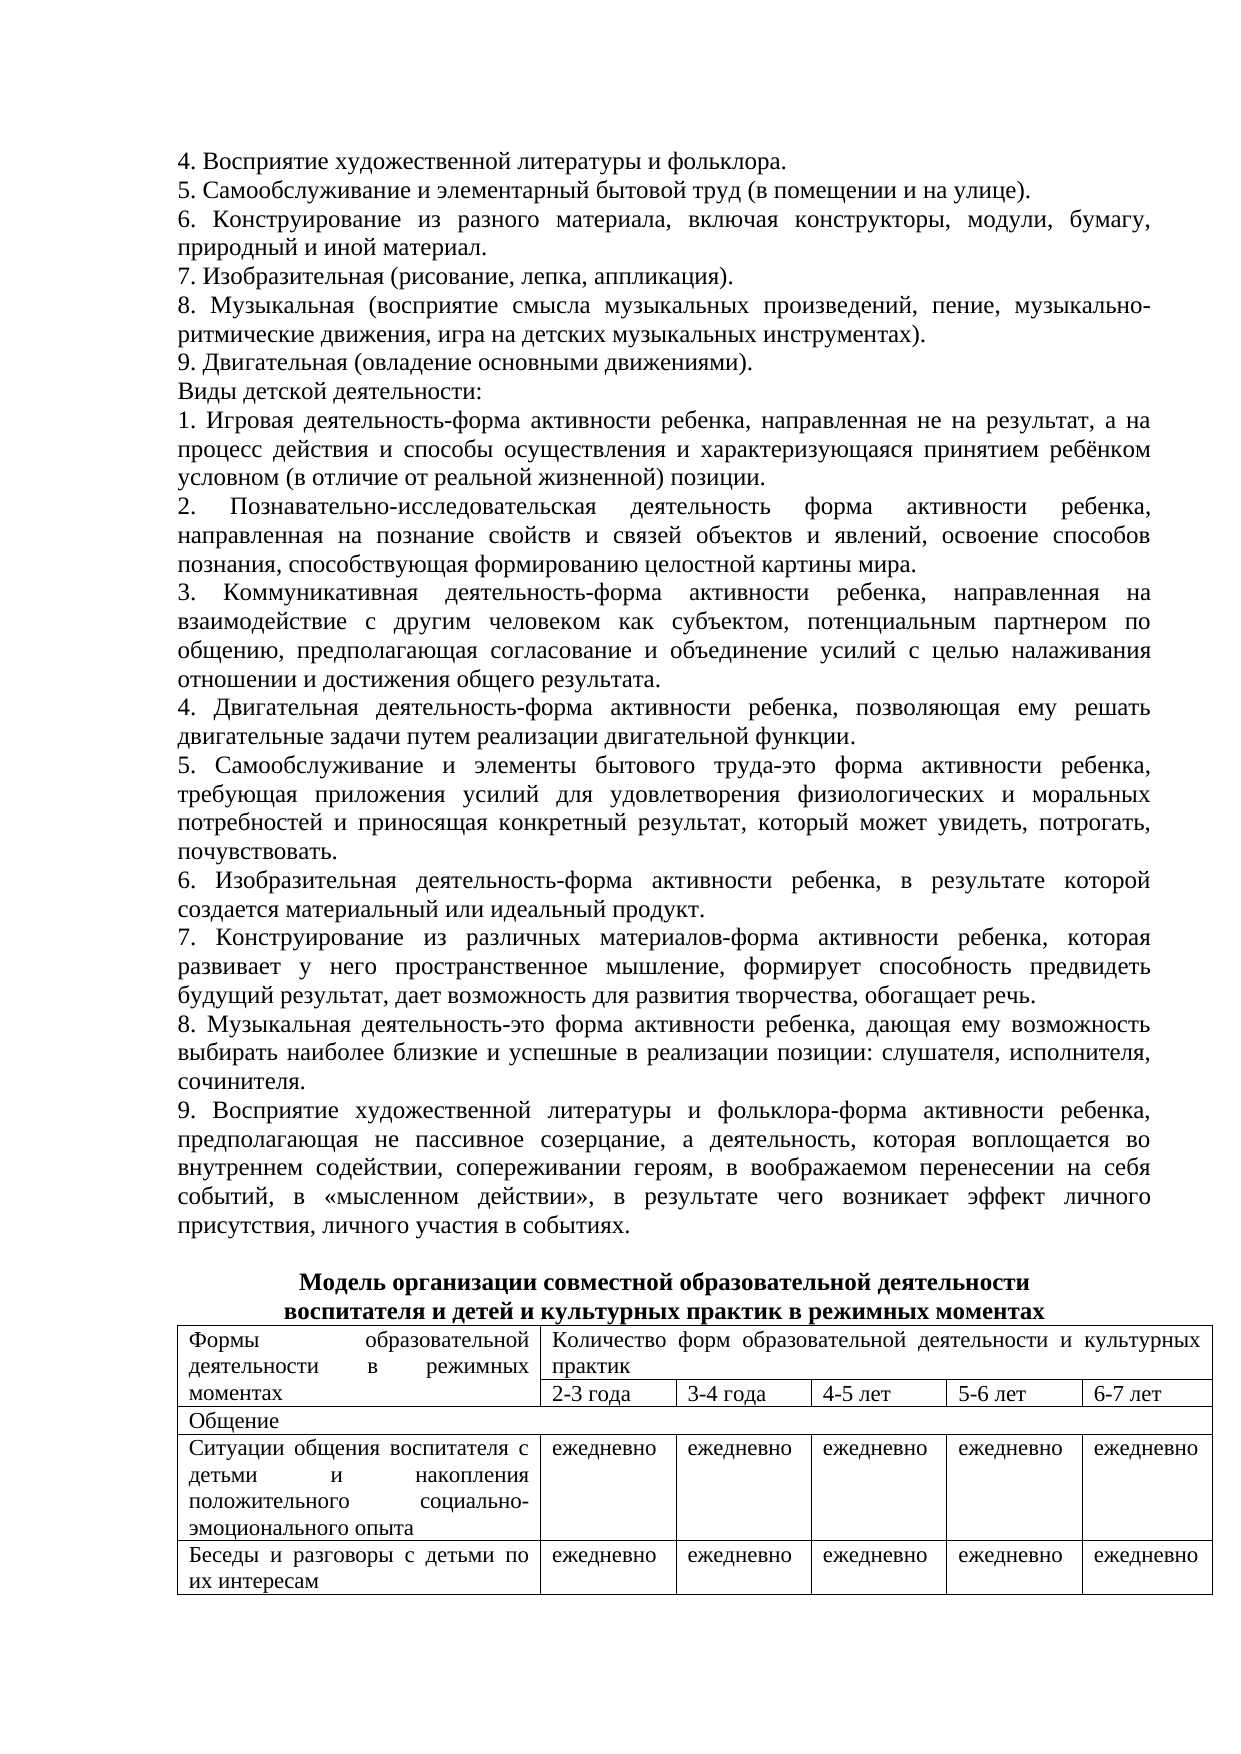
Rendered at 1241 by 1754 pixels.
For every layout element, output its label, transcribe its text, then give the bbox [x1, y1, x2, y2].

table_cell 4-5 лет [812, 1380, 946, 1406]
text 1. Игровая деятельность-форма активности ребенка, направленная не на результат, а на процесс действия и способы осуществления и характеризующаяся принятием ребёнком условном (в отличие от реальной жизненной) позиции. [177, 405, 1152, 491]
text 5. Самообслуживание и элементарный бытовой труд (в помещении и на улице). [177, 175, 1152, 204]
text 4. Восприятие художественной литературы и фольклора. [177, 146, 1152, 175]
text 4. Двигательная деятельность-форма активности ребенка, позволяющая ему решать двигательные задачи путем реализации двигательной функции. [177, 692, 1152, 750]
text 3. Коммуникативная деятельность-форма активности ребенка, направленная на взаимодействие с другим человеком как субъектом, потенциальным партнером по общению, предполагающая согласование и объединение усилий с целью налаживания отношении и достижения общего результата. [177, 577, 1152, 692]
text Виды детской деятельности: [177, 376, 1152, 405]
table_cell ежедневно [947, 1541, 1082, 1594]
table_cell ежедневно [1083, 1435, 1212, 1540]
table_cell Ситуации общения воспитателя с детьми и накопления положительного социально-эмоционального опыта [178, 1435, 540, 1540]
table_cell 3-4 года [677, 1380, 811, 1406]
text 9. Восприятие художественной литературы и фольклора-форма активности ребенка, предполагающая не пассивное созерцание, а деятельность, которая воплощается во внутреннем содействии, сопереживании героям, в воображаемом перенесении на себя событий, в «мысленном действии», в результате чего возникает эффект личного присутствия, личного участия в событиях. [177, 1095, 1152, 1239]
text Модель организации совместной образовательной деятельности [177, 1267, 1152, 1296]
text 6. Изобразительная деятельность-форма активности ребенка, в результате которой создается материальный или идеальный продукт. [177, 865, 1152, 922]
text 7. Изобразительная (рисование, лепка, аппликация). [177, 261, 1152, 290]
table_cell ежедневно [677, 1541, 811, 1594]
table_cell ежедневно [541, 1435, 676, 1540]
text воспитателя и детей и культурных практик в режимных моментах [177, 1296, 1152, 1325]
table_cell 6-7 лет [1083, 1380, 1212, 1406]
table_header Формы образовательной деятельности в режимных моментах [178, 1326, 540, 1406]
text 8. Музыкальная деятельность-это форма активности ребенка, дающая ему возможность выбирать наиболее близкие и успешные в реализации позиции: слушателя, исполнителя, сочинителя. [177, 1009, 1152, 1095]
text 2. Познавательно-исследовательская деятельность форма активности ребенка, направленная на познание свойств и связей объектов и явлений, освоение способов познания, способствующая формированию целостной картины мира. [177, 491, 1152, 577]
table_cell ежедневно [947, 1435, 1082, 1540]
text 8. Музыкальная (восприятие смысла музыкальных произведений, пение, музыкально-ритмические движения, игра на детских музыкальных инструментах). [177, 290, 1152, 347]
table_cell ежедневно [812, 1541, 946, 1594]
table_cell ежедневно [812, 1435, 946, 1540]
text 5. Самообслуживание и элементы бытового труда-это форма активности ребенка, требующая приложения усилий для удовлетворения физиологических и моральных потребностей и приносящая конкретный результат, который может увидеть, потрогать, почувствовать. [177, 750, 1152, 865]
table_cell ежедневно [677, 1435, 811, 1540]
table_cell ежедневно [1083, 1541, 1212, 1594]
table_cell 2-3 года [541, 1380, 676, 1406]
text 7. Конструирование из различных материалов-форма активности ребенка, которая развивает у него пространственное мышление, формирует способность предвидеть будущий результат, дает возможность для развития творчества, обогащает речь. [177, 922, 1152, 1009]
table_cell Беседы и разговоры с детьми по их интересам [178, 1541, 540, 1594]
table_header Количество форм образовательной деятельности и культурных практик [541, 1326, 1212, 1379]
text 6. Конструирование из разного материала, включая конструкторы, модули, бумагу, природный и иной материал. [177, 204, 1152, 261]
table_cell ежедневно [541, 1541, 676, 1594]
text 9. Двигательная (овладение основными движениями). [177, 347, 1152, 376]
table_cell 5-6 лет [947, 1380, 1082, 1406]
table_cell Общение [178, 1407, 1212, 1433]
